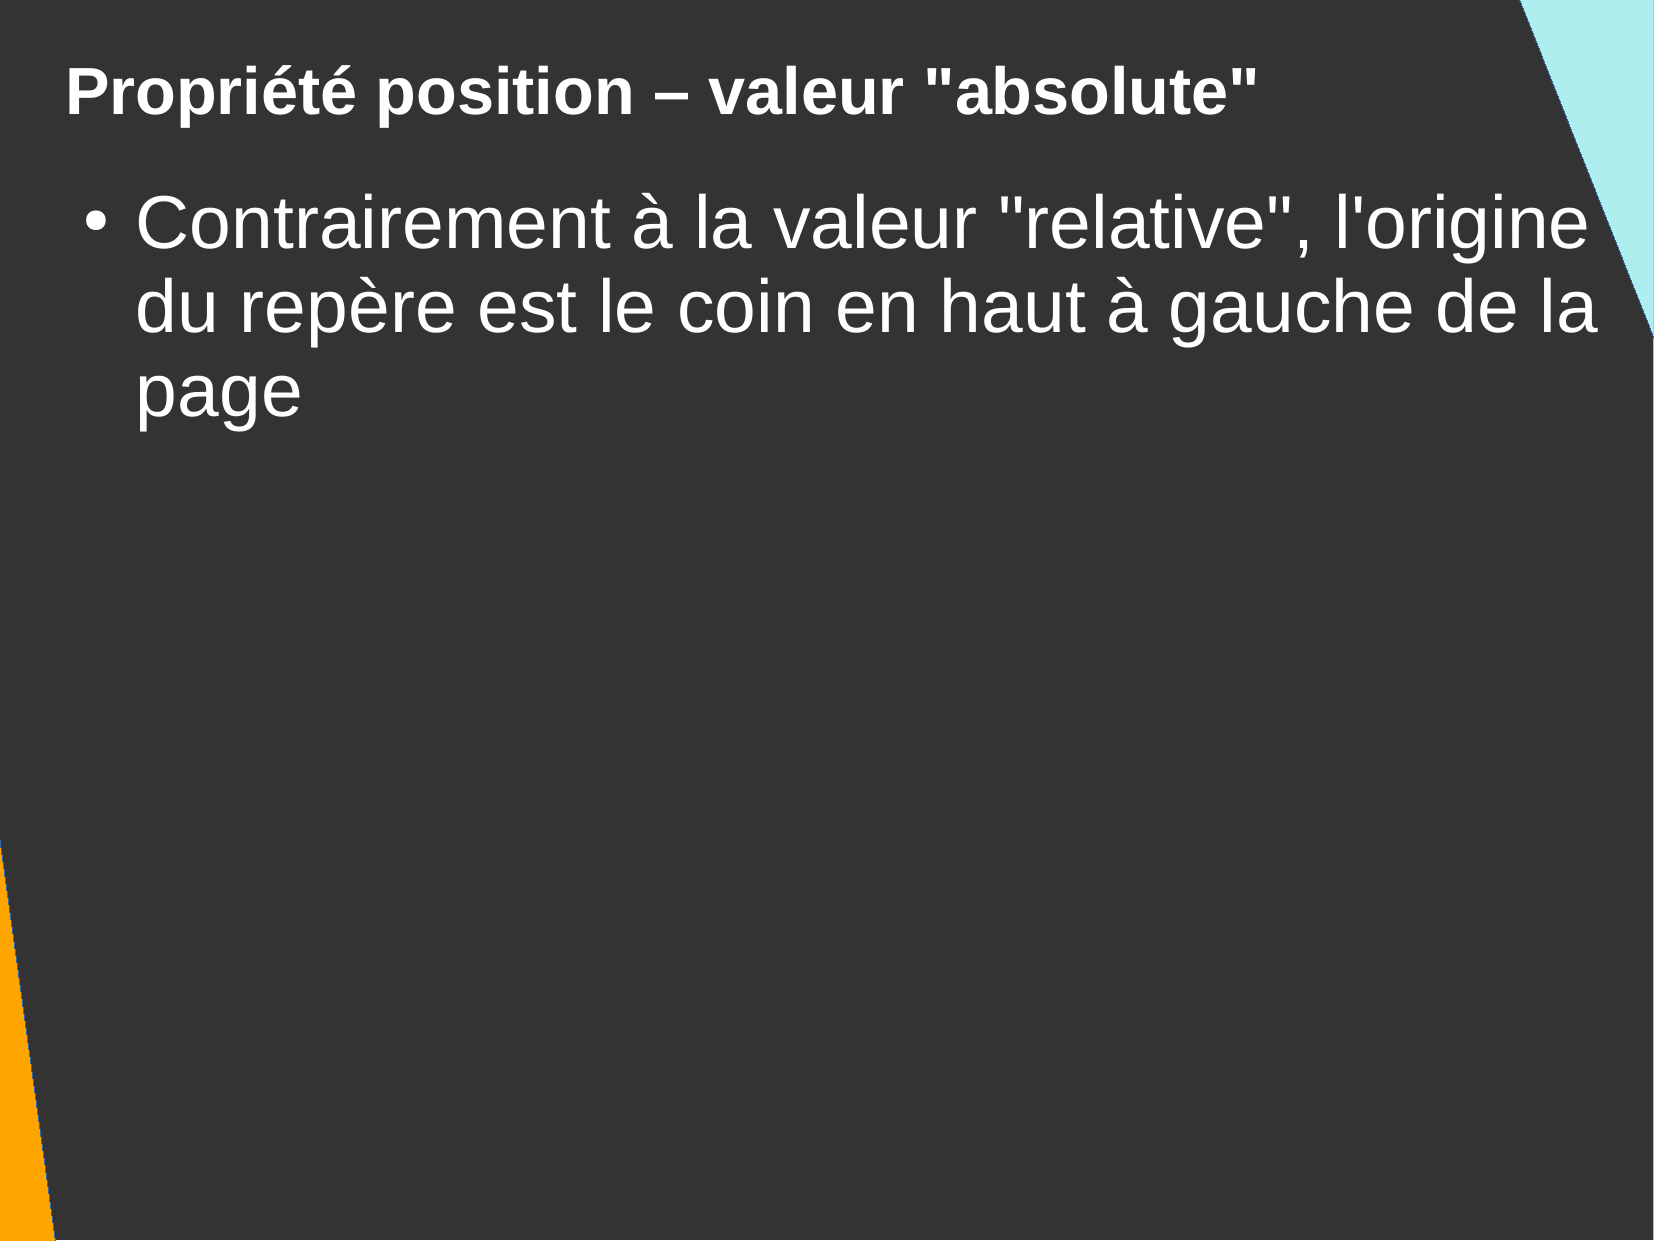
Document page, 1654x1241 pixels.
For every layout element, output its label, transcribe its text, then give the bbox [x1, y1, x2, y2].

text_box [1519, 0, 1654, 338]
list Contrairement à la valeur "relative", l'origine du repère est le coin en haut à gauche de la page [64, 180, 1604, 449]
text_box [0, 839, 56, 1241]
title Propriété position – valeur "absolute" [64, 54, 1553, 135]
